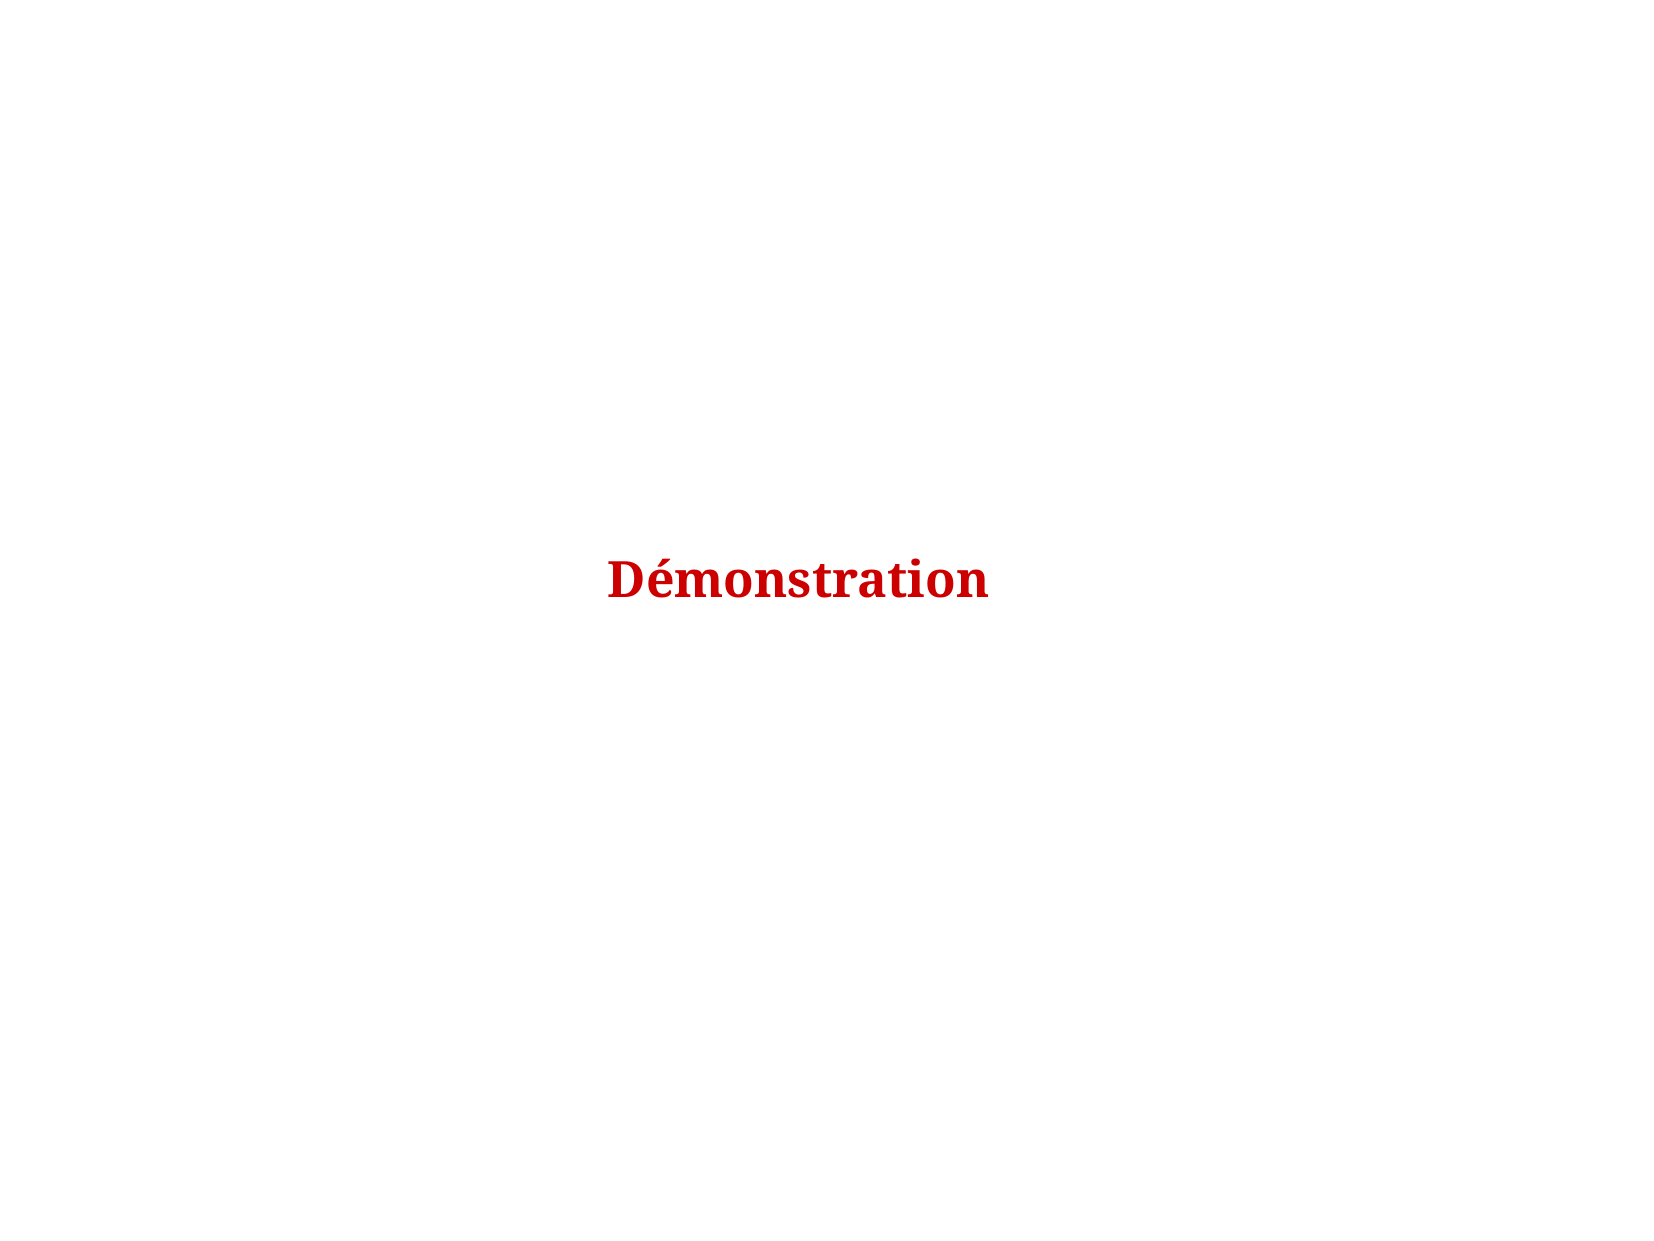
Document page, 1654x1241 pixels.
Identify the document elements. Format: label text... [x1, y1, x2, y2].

title Démonstration [54, 474, 1543, 682]
